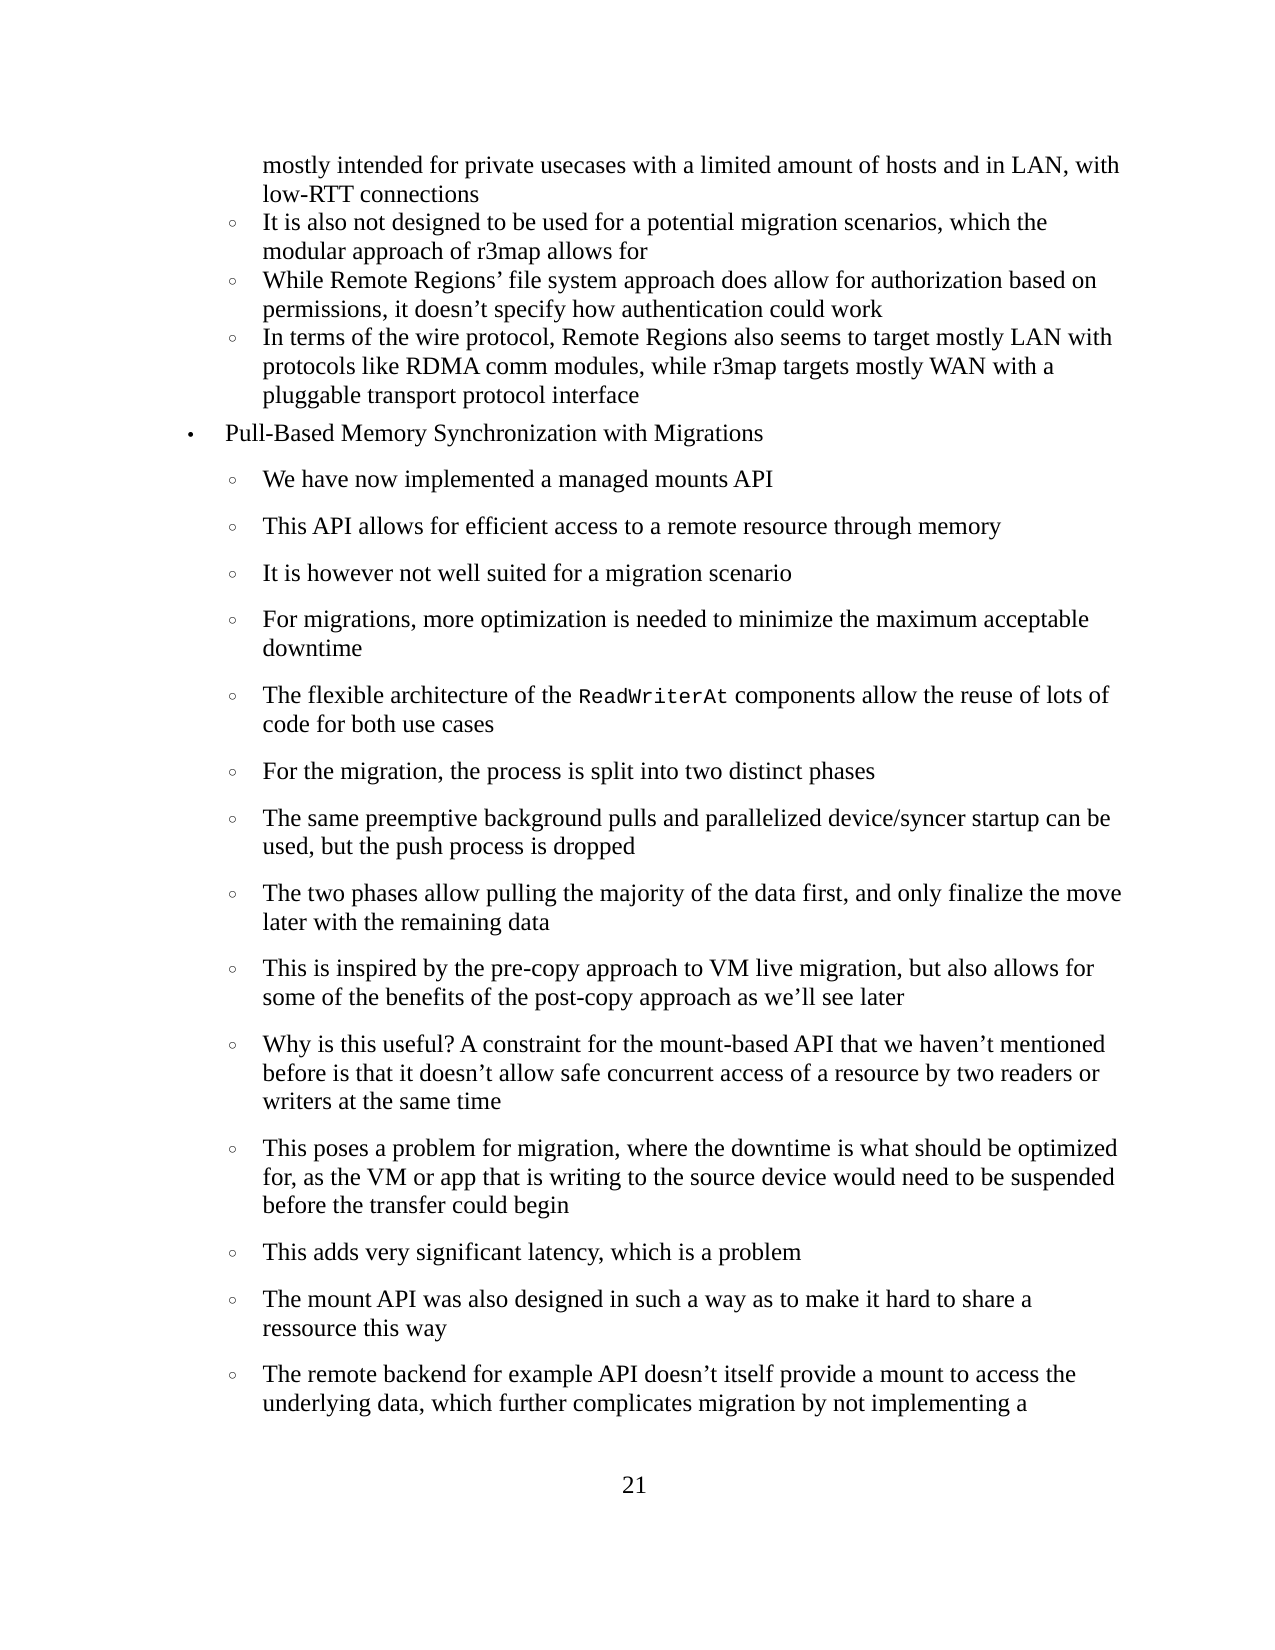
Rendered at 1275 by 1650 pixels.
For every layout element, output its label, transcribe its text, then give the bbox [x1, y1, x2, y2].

list The two phases allow pulling the majority of the data first, and only finalize the move later with the remaining data [225, 878, 1125, 936]
list In terms of the wire protocol, Remote Regions also seems to target mostly LAN with protocols like RDMA comm modules, while r3map targets mostly WAN with a pluggable transport protocol interface [225, 322, 1125, 409]
list For migrations, more optimization is needed to minimize the maximum acceptable downtime [225, 604, 1125, 662]
list mostly intended for private usecases with a limited amount of hosts and in LAN, with low-RTT connections [225, 150, 1125, 207]
list Why is this useful? A constraint for the mount-based API that we haven’t mentioned before is that it doesn’t allow safe concurrent access of a resource by two readers or writers at the same time [225, 1029, 1125, 1115]
list This adds very significant latency, which is a problem [225, 1237, 1125, 1266]
list While Remote Regions’ file system approach does allow for authorization based on permissions, it doesn’t specify how authentication could work [225, 265, 1125, 322]
list It is also not designed to be used for a potential migration scenarios, which the modular approach of r3map allows for [225, 207, 1125, 265]
list This API allows for efficient access to a remote resource through memory [225, 511, 1125, 540]
list For the migration, the process is split into two distinct phases [225, 756, 1125, 785]
list We have now implemented a managed mounts API [225, 464, 1125, 493]
list The mount API was also designed in such a way as to make it hard to share a ressource this way [225, 1284, 1125, 1341]
list This poses a problem for migration, where the downtime is what should be optimized for, as the VM or app that is writing to the source device would need to be suspended before the transfer could begin [225, 1133, 1125, 1219]
list This is inspired by the pre-copy approach to VM live migration, but also allows for some of the benefits of the post-copy approach as we’ll see later [225, 953, 1125, 1011]
list The remote backend for example API doesn’t itself provide a mount to access the underlying data, which further complicates migration by not implementing a [225, 1359, 1125, 1417]
list The flexible architecture of the ReadWriterAt components allow the reuse of lots of code for both use cases [225, 680, 1125, 738]
list The same preemptive background pulls and parallelized device/syncer startup can be used, but the push process is dropped [225, 803, 1125, 860]
list Pull-Based Memory Synchronization with Migrations [187, 418, 1125, 446]
list It is however not well suited for a migration scenario [225, 558, 1125, 586]
